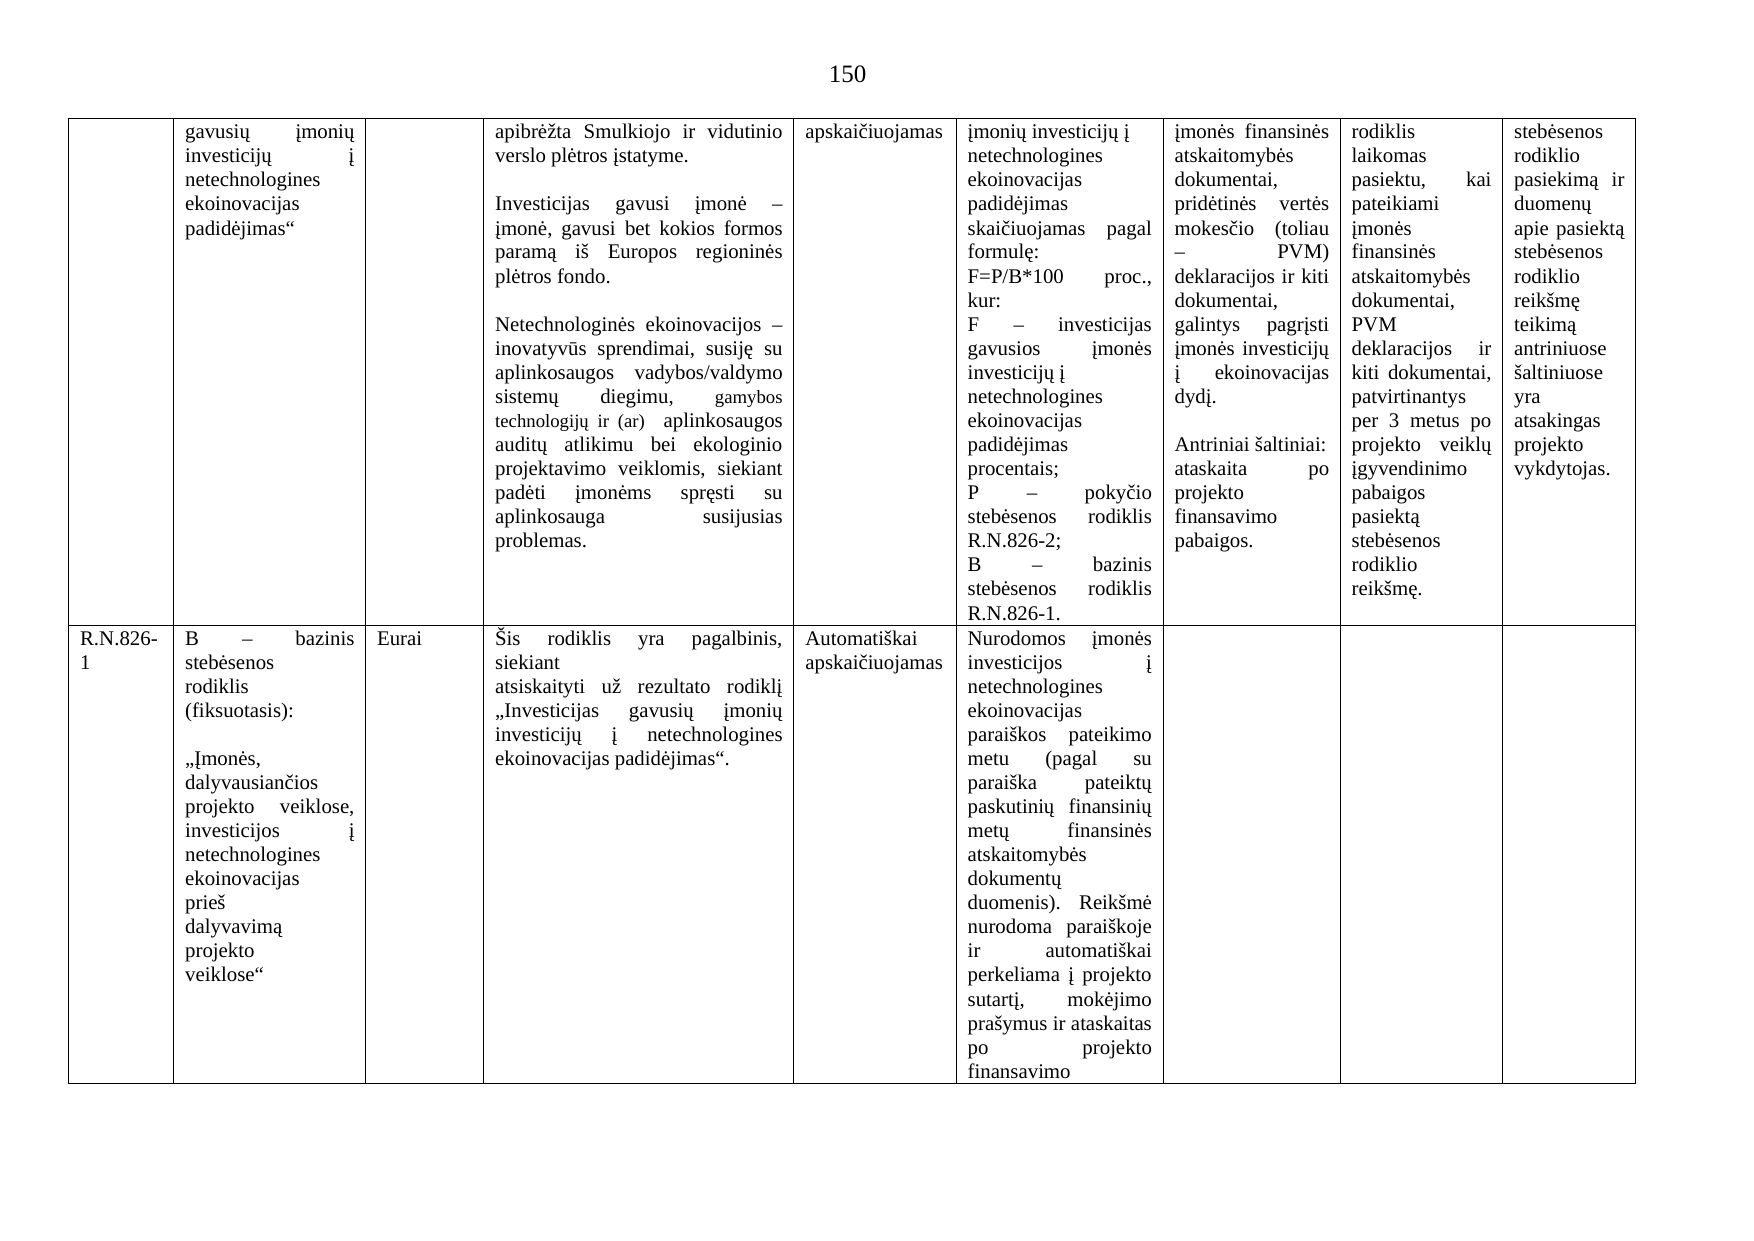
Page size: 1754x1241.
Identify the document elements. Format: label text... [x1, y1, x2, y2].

table_cell R.N.826-1 [69, 626, 173, 1083]
table_cell [366, 119, 483, 624]
table_cell Automatiškai apskaičiuojamas [794, 626, 956, 1083]
table_cell rodiklis laikomas pasiektu, kai pateikiami įmonės finansinės atskaitomybės dokumentai, PVM deklaracijos ir kiti dokumentai, patvirtinantys per 3 metus po projekto veiklų įgyvendinimo pabaigos pasiektą stebėsenos rodiklio reikšmę. [1341, 119, 1502, 624]
table_cell įmonių investicijų į netechnologines ekoinovacijas padidėjimas skaičiuojamas pagal formulę: F=P/B*100 proc., kur: F – investicijas gavusios įmonės investicijų į netechnologines ekoinovacijas padidėjimas procentais; P – pokyčio stebėsenos rodiklis R.N.826-2; B – bazinis stebėsenos rodiklis R.N.826-1. [957, 119, 1163, 624]
table_cell [1503, 626, 1635, 1083]
table_cell [69, 119, 173, 624]
table_cell gavusių įmonių investicijų į netechnologines ekoinovacijas padidėjimas“ [174, 119, 365, 624]
table_cell stebėsenos rodiklio pasiekimą ir duomenų apie pasiektą stebėsenos rodiklio reikšmę teikimą antriniuose šaltiniuose yra atsakingas projekto vykdytojas. [1503, 119, 1635, 624]
table_cell Eurai [366, 626, 483, 1083]
table_cell [1164, 626, 1340, 1083]
table_cell [1341, 626, 1502, 1083]
table_cell apskaičiuojamas [794, 119, 956, 624]
table_cell apibrėžta Smulkiojo ir vidutinio verslo plėtros įstatyme. Investicijas gavusi įmonė – įmonė, gavusi bet kokios formos paramą iš Europos regioninės plėtros fondo. Netechnologinės ekoinovacijos –inovatyvūs sprendimai, susiję su aplinkosaugos vadybos/valdymo sistemų diegimu, gamybos technologijų ir (ar) aplinkosaugos auditų atlikimu bei ekologinio projektavimo veiklomis, siekiant padėti įmonėms spręsti su aplinkosauga susijusias problemas. [484, 119, 793, 624]
table_cell Šis rodiklis yra pagalbinis, siekiant atsiskaityti už rezultato rodiklį „Investicijas gavusių įmonių investicijų į netechnologines ekoinovacijas padidėjimas“. [484, 626, 793, 1083]
table_cell Nurodomos įmonės investicijos į netechnologines ekoinovacijas paraiškos pateikimo metu (pagal su paraiška pateiktų paskutinių finansinių metų finansinės atskaitomybės dokumentų duomenis). Reikšmė nurodoma paraiškoje ir automatiškai perkeliama į projekto sutartį, mokėjimo prašymus ir ataskaitas po projekto finansavimo [957, 626, 1163, 1083]
table_cell B – bazinis stebėsenos rodiklis (fiksuotasis): „Įmonės, dalyvausiančios projekto veiklose, investicijos į netechnologines ekoinovacijas prieš dalyvavimą projekto veiklose“ [174, 626, 365, 1083]
table_cell įmonės finansinės atskaitomybės dokumentai, pridėtinės vertės mokesčio (toliau – PVM) deklaracijos ir kiti dokumentai, galintys pagrįsti įmonės investicijų į ekoinovacijas dydį. Antriniai šaltiniai: ataskaita po projekto finansavimo pabaigos. [1164, 119, 1340, 624]
